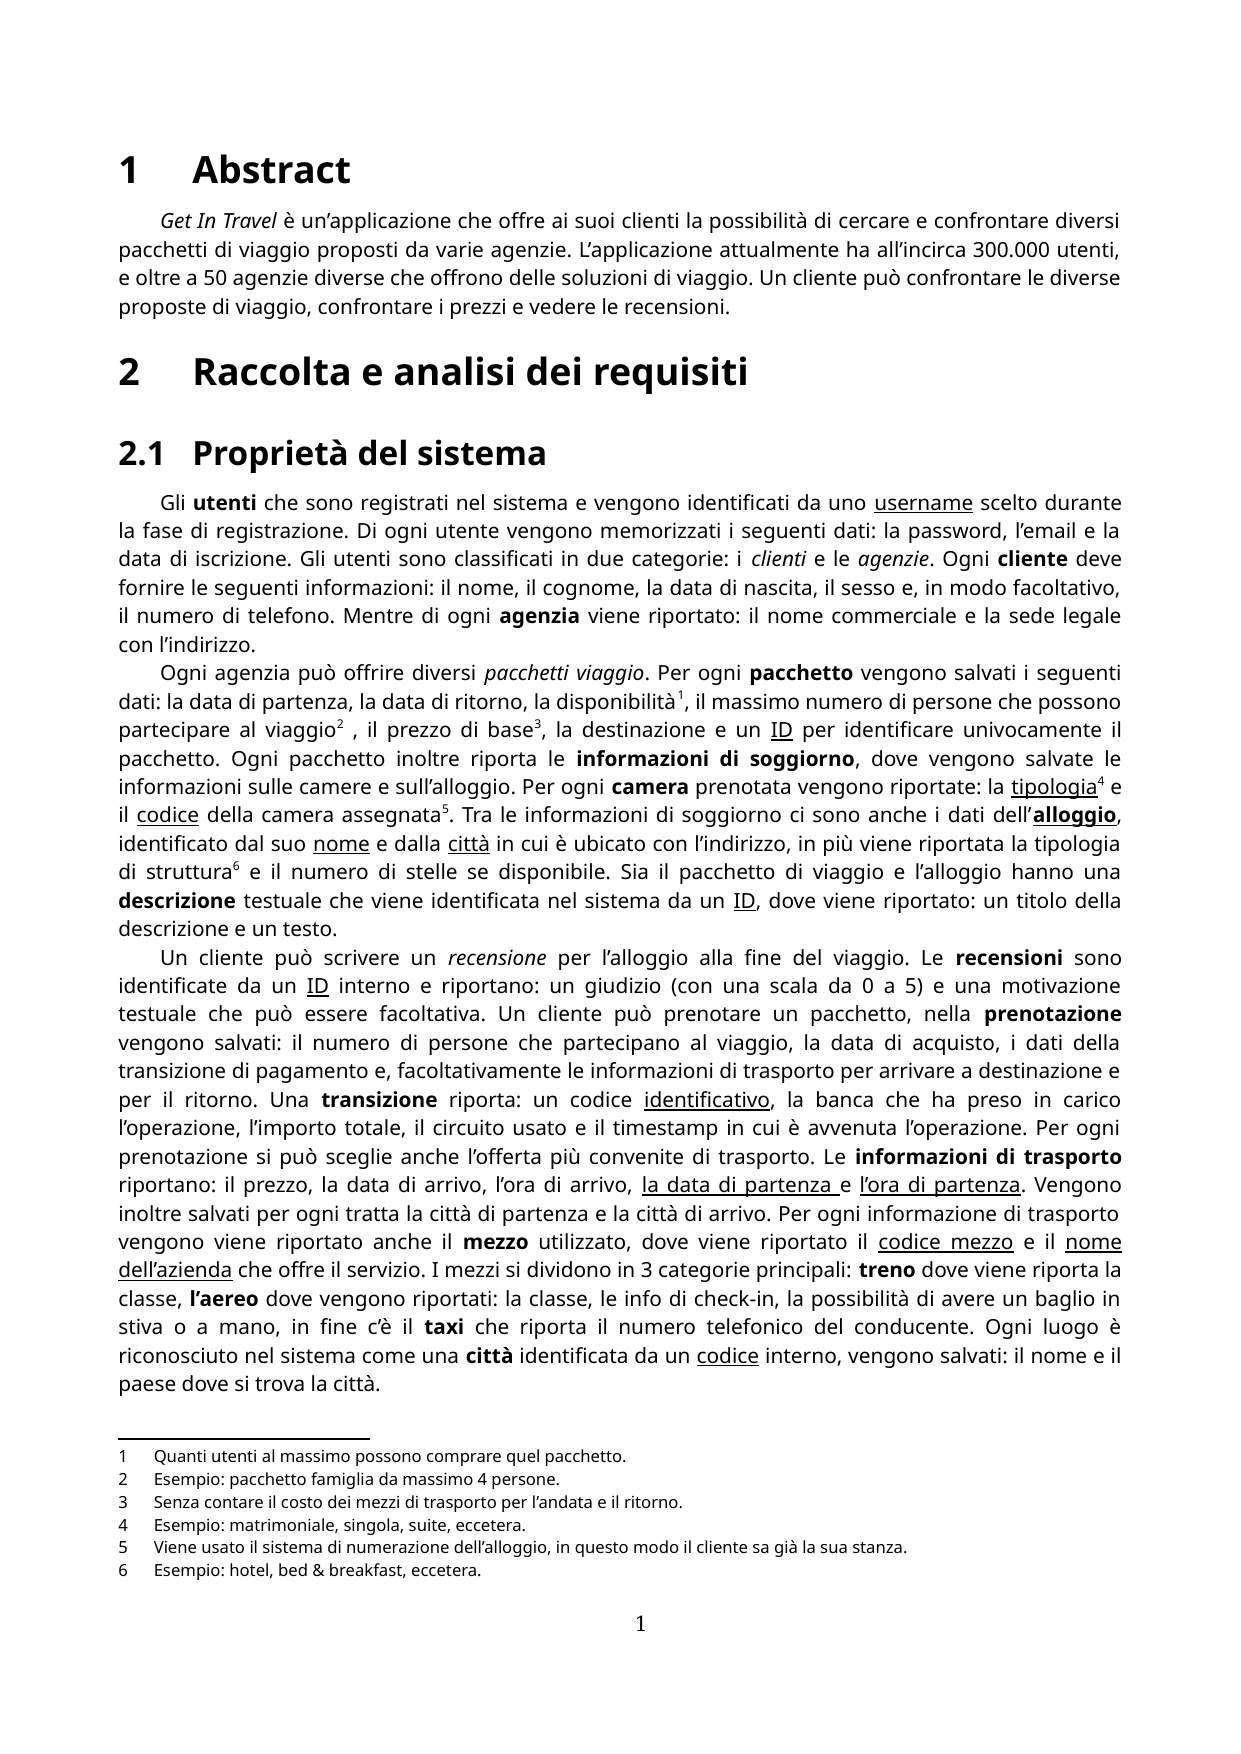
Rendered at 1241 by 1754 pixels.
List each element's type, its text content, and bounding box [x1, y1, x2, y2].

text Get In Travel è un’applicazione che offre ai suoi clienti la possibilità di cercare e confrontare diversi pacchetti di viaggio proposti da varie agenzie. L’applicazione attualmente ha all’incirca 300.000 utenti, e oltre a 50 agenzie diverse che offrono delle soluzioni di viaggio. Un cliente può confrontare le diverse proposte di viaggio, confrontare i prezzi e vedere le recensioni. [118, 207, 1122, 320]
subtitle Proprietà del sistema [118, 430, 1122, 475]
text Esempio: pacchetto famiglia da massimo 4 persone. [118, 1468, 1122, 1491]
text Senza contare il costo dei mezzi di trasporto per l’andata e il ritorno. [118, 1491, 1122, 1513]
subtitle Abstract [118, 143, 1122, 194]
text Viene usato il sistema di numerazione dell’alloggio, in questo modo il cliente sa già la sua stanza. [118, 1536, 1122, 1559]
text Quanti utenti al massimo possono comprare quel pacchetto. [118, 1445, 1122, 1468]
text Gli utenti che sono registrati nel sistema e vengono identificati da uno username scelto durante la fase di registrazione. Di ogni utente vengono memorizzati i seguenti dati: la password, l’email e la data di iscrizione. Gli utenti sono classificati in due categorie: i clienti e le agenzie. Ogni cliente deve fornire le seguenti informazioni: il nome, il cognome, la data di nascita, il sesso e, in modo facoltativo, il numero di telefono. Mentre di ogni agenzia viene riportato: il nome commerciale e la sede legale con l’indirizzo. [118, 488, 1122, 658]
text Esempio: matrimoniale, singola, suite, eccetera. [118, 1513, 1122, 1536]
text Un cliente può scrivere un recensione per l’alloggio alla fine del viaggio. Le recensioni sono identificate da un ID interno e riportano: un giudizio (con una scala da 0 a 5) e una motivazione testuale che può essere facoltativa. Un cliente può prenotare un pacchetto, nella prenotazione vengono salvati: il numero di persone che partecipano al viaggio, la data di acquisto, i dati della transizione di pagamento e, facoltativamente le informazioni di trasporto per arrivare a destinazione e per il ritorno. Una transizione riporta: un codice identificativo, la banca che ha preso in carico l’operazione, l’importo totale, il circuito usato e il timestamp in cui è avvenuta l’operazione. Per ogni prenotazione si può sceglie anche l’offerta più convenite di trasporto. Le informazioni di trasporto riportano: il prezzo, la data di arrivo, l’ora di arrivo, la data di partenza e l’ora di partenza. Vengono inoltre salvati per ogni tratta la città di partenza e la città di arrivo. Per ogni informazione di trasporto vengono viene riportato anche il mezzo utilizzato, dove viene riportato il codice mezzo e il nome dell’azienda che offre il servizio. I mezzi si dividono in 3 categorie principali: treno dove viene riporta la classe, l’aereo dove vengono riportati: la classe, le info di check-in, la possibilità di avere un baglio in stiva o a mano, in fine c’è il taxi che riporta il numero telefonico del conducente. Ogni luogo è riconosciuto nel sistema come una città identificata da un codice interno, vengono salvati: il nome e il paese dove si trova la città. [118, 943, 1122, 1398]
subtitle Raccolta e analisi dei requisiti [118, 345, 1122, 396]
text Ogni agenzia può offrire diversi pacchetti viaggio. Per ogni pacchetto vengono salvati i seguenti dati: la data di partenza, la data di ritorno, la disponibilità, il massimo numero di persone che possono partecipare al viaggio , il prezzo di base, la destinazione e un ID per identificare univocamente il pacchetto. Ogni pacchetto inoltre riporta le informazioni di soggiorno, dove vengono salvate le informazioni sulle camere e sull’alloggio. Per ogni camera prenotata vengono riportate: la tipologia e il codice della camera assegnata. Tra le informazioni di soggiorno ci sono anche i dati dell’alloggio, identificato dal suo nome e dalla città in cui è ubicato con l’indirizzo, in più viene riportata la tipologia di struttura e il numero di stelle se disponibile. Sia il pacchetto di viaggio e l’alloggio hanno una descrizione testuale che viene identificata nel sistema da un ID, dove viene riportato: un titolo della descrizione e un testo. [118, 658, 1122, 943]
text Esempio: hotel, bed & breakfast, eccetera. [118, 1559, 1122, 1581]
